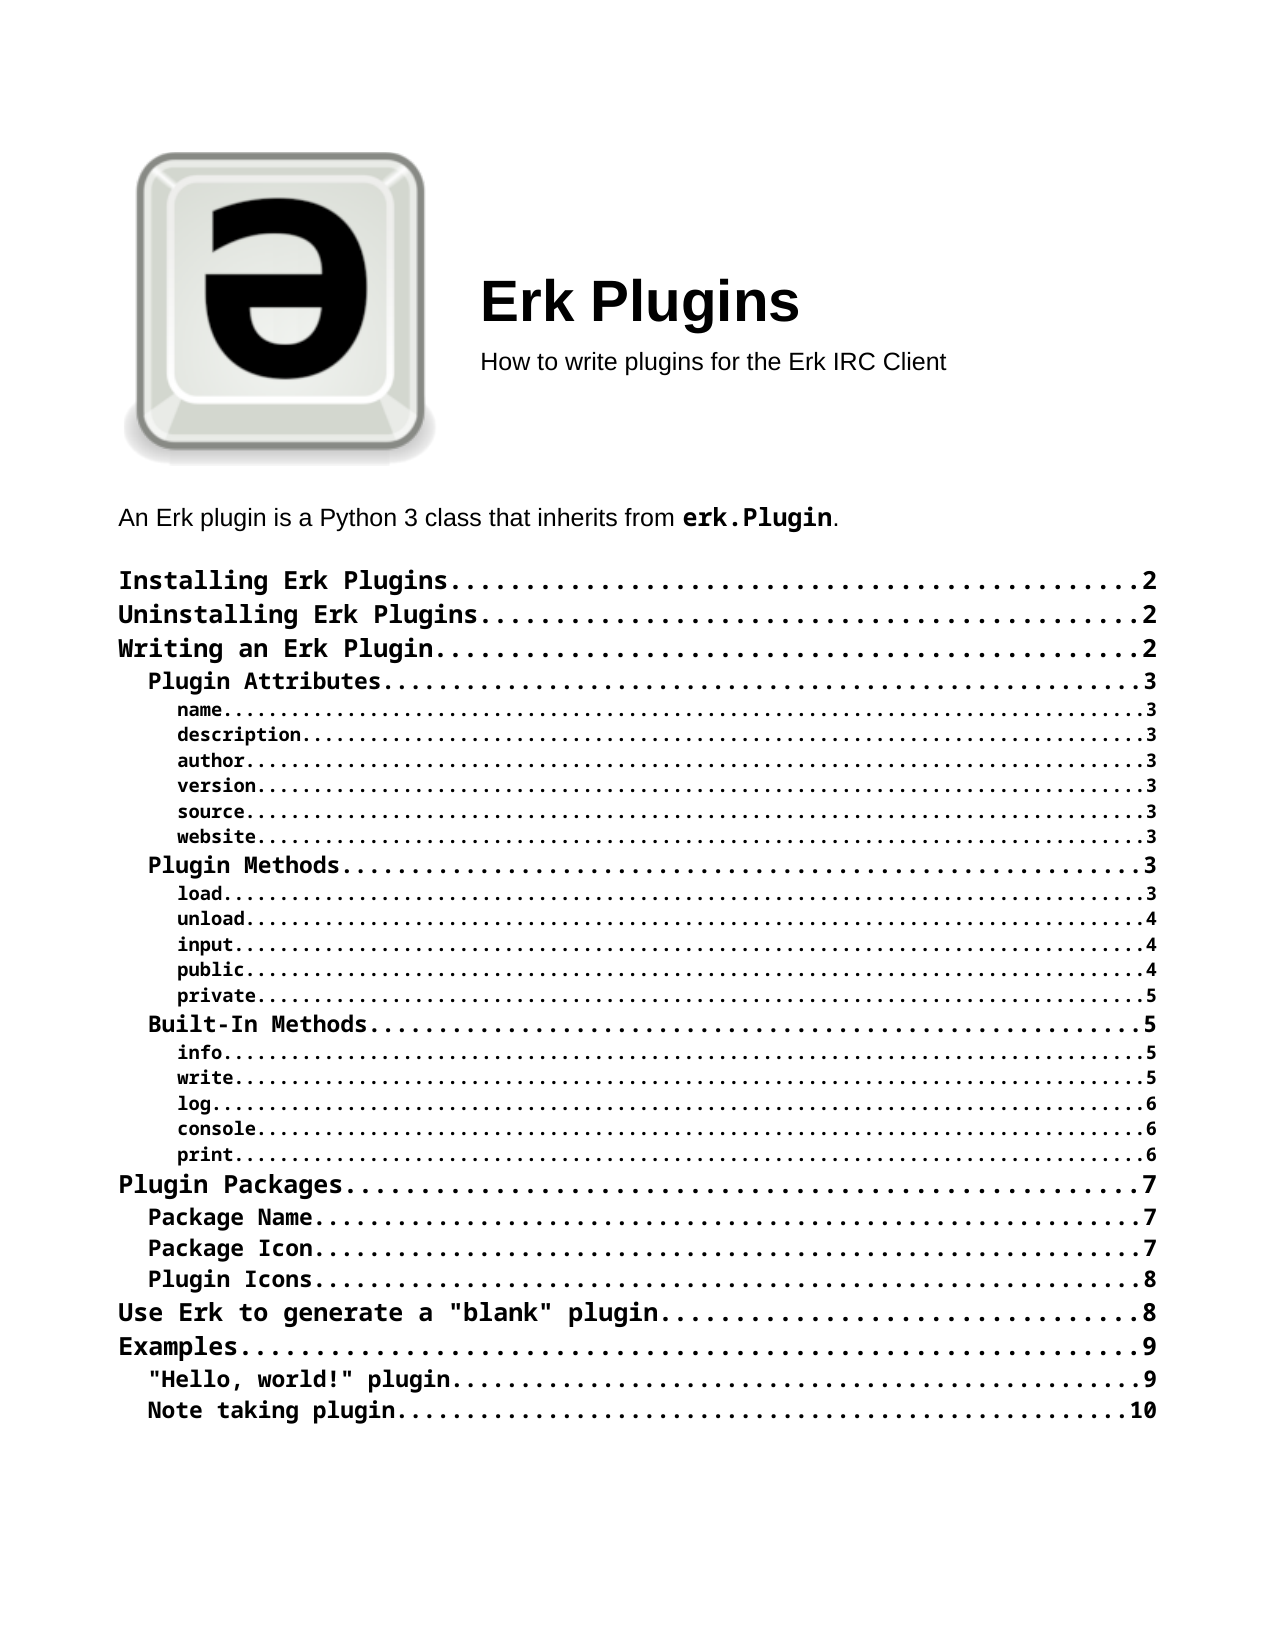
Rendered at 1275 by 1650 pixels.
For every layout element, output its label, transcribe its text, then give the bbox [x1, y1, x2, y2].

text Plugin Attributes 3 [148, 664, 1157, 696]
text Plugin Methods 3 [148, 849, 1157, 880]
text source 3 [177, 798, 1157, 823]
text console 6 [177, 1116, 1157, 1141]
text private 5 [177, 982, 1157, 1008]
text author 3 [177, 747, 1157, 772]
table_header Erk Plugins How to write plugins for the Erk IRC Client [474, 147, 1157, 471]
text Installing Erk Plugins 2 [118, 562, 1157, 596]
text input 4 [177, 931, 1157, 957]
text write 5 [177, 1064, 1157, 1090]
text Uninstalling Erk Plugins 2 [118, 596, 1157, 631]
picture [123, 152, 437, 466]
text Package Icon 7 [148, 1232, 1157, 1263]
table_header [118, 147, 474, 471]
text print 6 [177, 1141, 1157, 1167]
text Plugin Packages 7 [118, 1167, 1157, 1201]
text log 6 [177, 1090, 1157, 1116]
text Package Name 7 [148, 1201, 1157, 1232]
text version 3 [177, 772, 1157, 798]
text load 3 [177, 880, 1157, 906]
text info 5 [177, 1039, 1157, 1064]
text unload 4 [177, 906, 1157, 931]
text name 3 [177, 696, 1157, 721]
text description 3 [177, 721, 1157, 747]
text Note taking plugin 10 [148, 1394, 1157, 1425]
text public 4 [177, 957, 1157, 982]
text An Erk plugin is a Python 3 class that inherits from erk.Plugin. [118, 499, 1157, 534]
text Plugin Icons 8 [148, 1263, 1157, 1294]
text Use Erk to generate a "blank" plugin 8 [118, 1294, 1157, 1328]
text "Hello, world!" plugin 9 [148, 1363, 1157, 1394]
text website 3 [177, 823, 1157, 849]
text Built-In Methods 5 [148, 1008, 1157, 1039]
text Examples 9 [118, 1328, 1157, 1363]
text Writing an Erk Plugin 2 [118, 631, 1157, 664]
